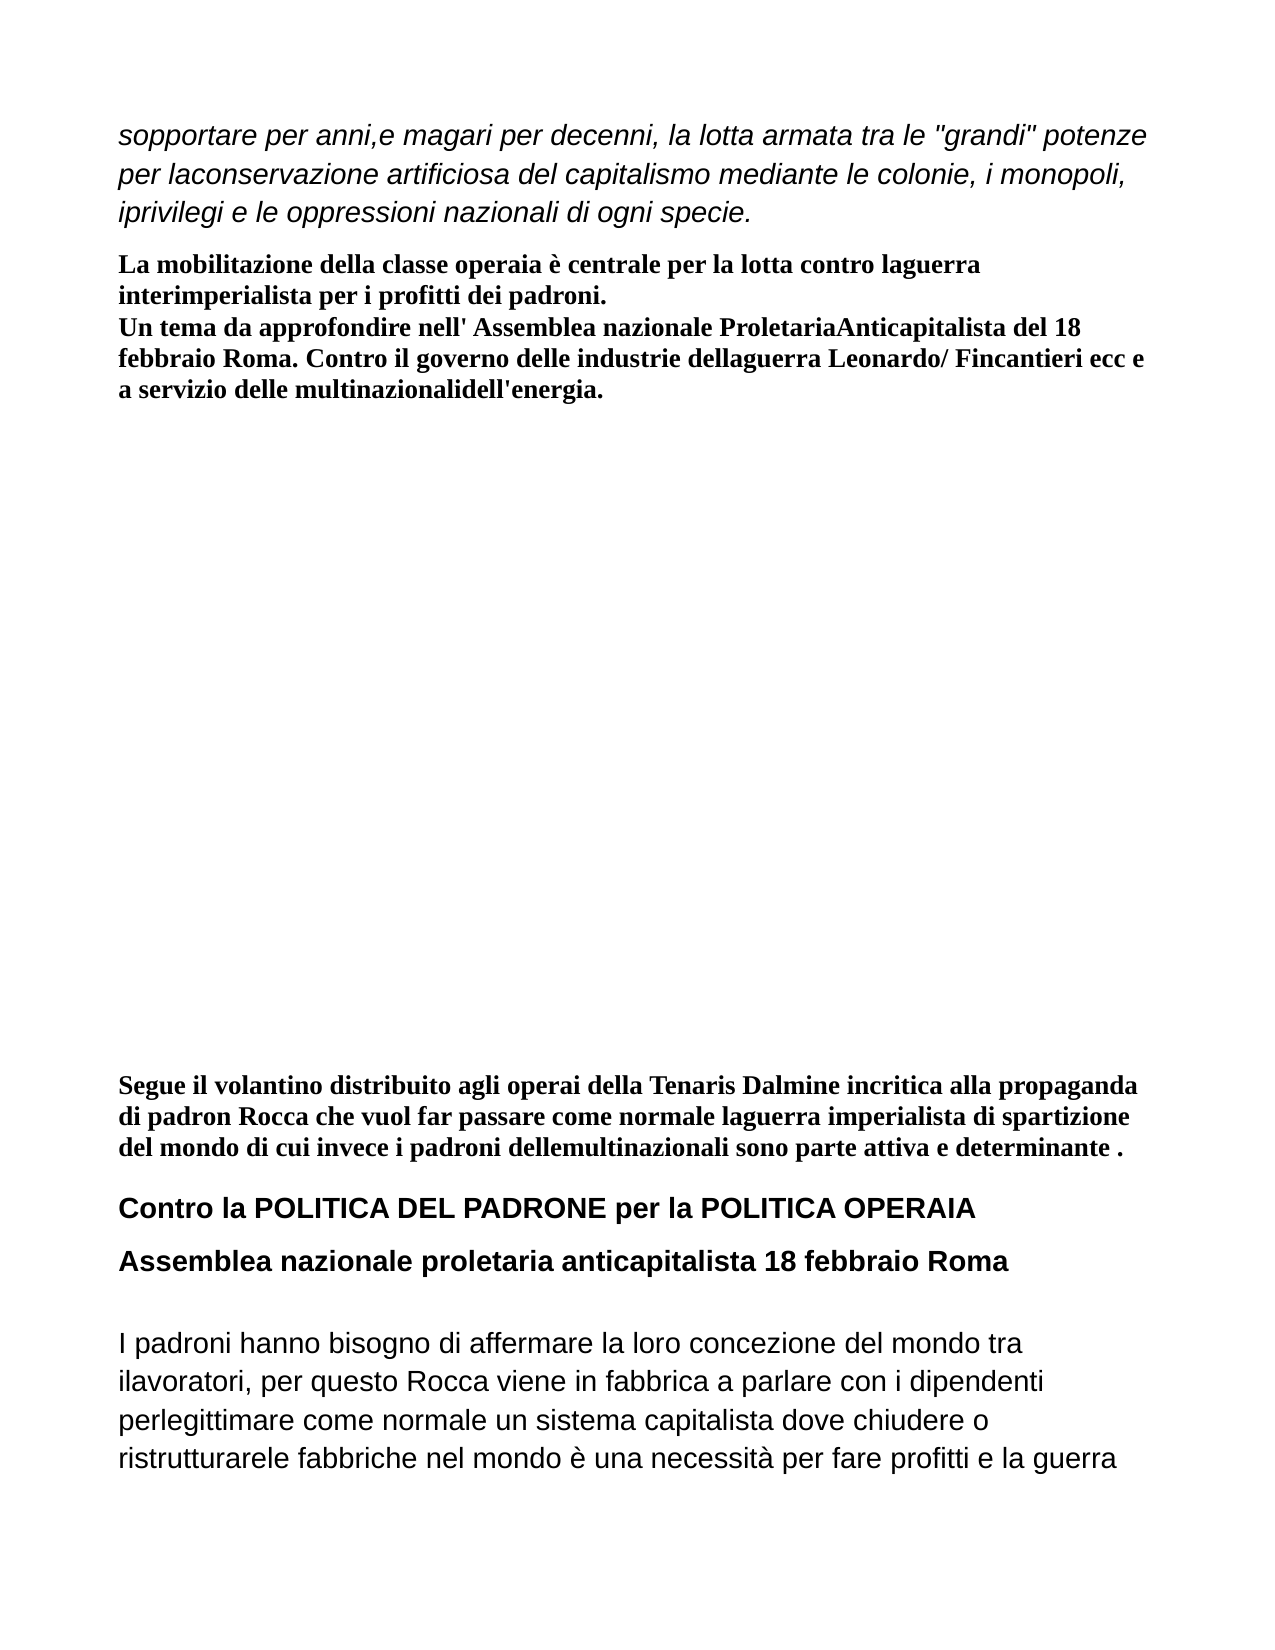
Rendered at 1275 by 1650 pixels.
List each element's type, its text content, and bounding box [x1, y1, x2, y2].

subtitle Un tema da approfondire nell' Assemblea nazionale ProletariaAnticapitalista del 18 febbraio Roma. Contro il governo delle industrie dellaguerra Leonardo/ Fincantieri ecc e a servizio delle multinazionalidell'energia. [118, 311, 1157, 404]
text Contro la POLITICA DEL PADRONE per la POLITICA OPERAIA [118, 1191, 1157, 1224]
text Assemblea nazionale proletaria anticapitalista 18 febbraio Roma [118, 1244, 1157, 1278]
text sopportare per anni,e magari per decenni, la lotta armata tra le "grandi" potenze per laconservazione artificiosa del capitalismo mediante le colonie, i monopoli, iprivilegi e le oppressioni nazionali di ogni specie. [118, 118, 1157, 229]
subtitle Segue il volantino distribuito agli operai della Tenaris Dalmine incritica alla propaganda di padron Rocca che vuol far passare come normale laguerra imperialista di spartizione del mondo di cui invece i padroni dellemultinazionali sono parte attiva e determinante . [118, 1069, 1157, 1162]
subtitle La mobilitazione della classe operaia è centrale per la lotta contro laguerra interimperialista per i profitti dei padroni. [118, 248, 1157, 311]
text I padroni hanno bisogno di affermare la loro concezione del mondo tra ilavoratori, per questo Rocca viene in fabbrica a parlare con i dipendenti perlegittimare come normale un sistema capitalista dove chiudere o ristrutturarele fabbriche nel mondo è una necessità per fare profitti e la guerra [118, 1326, 1157, 1475]
